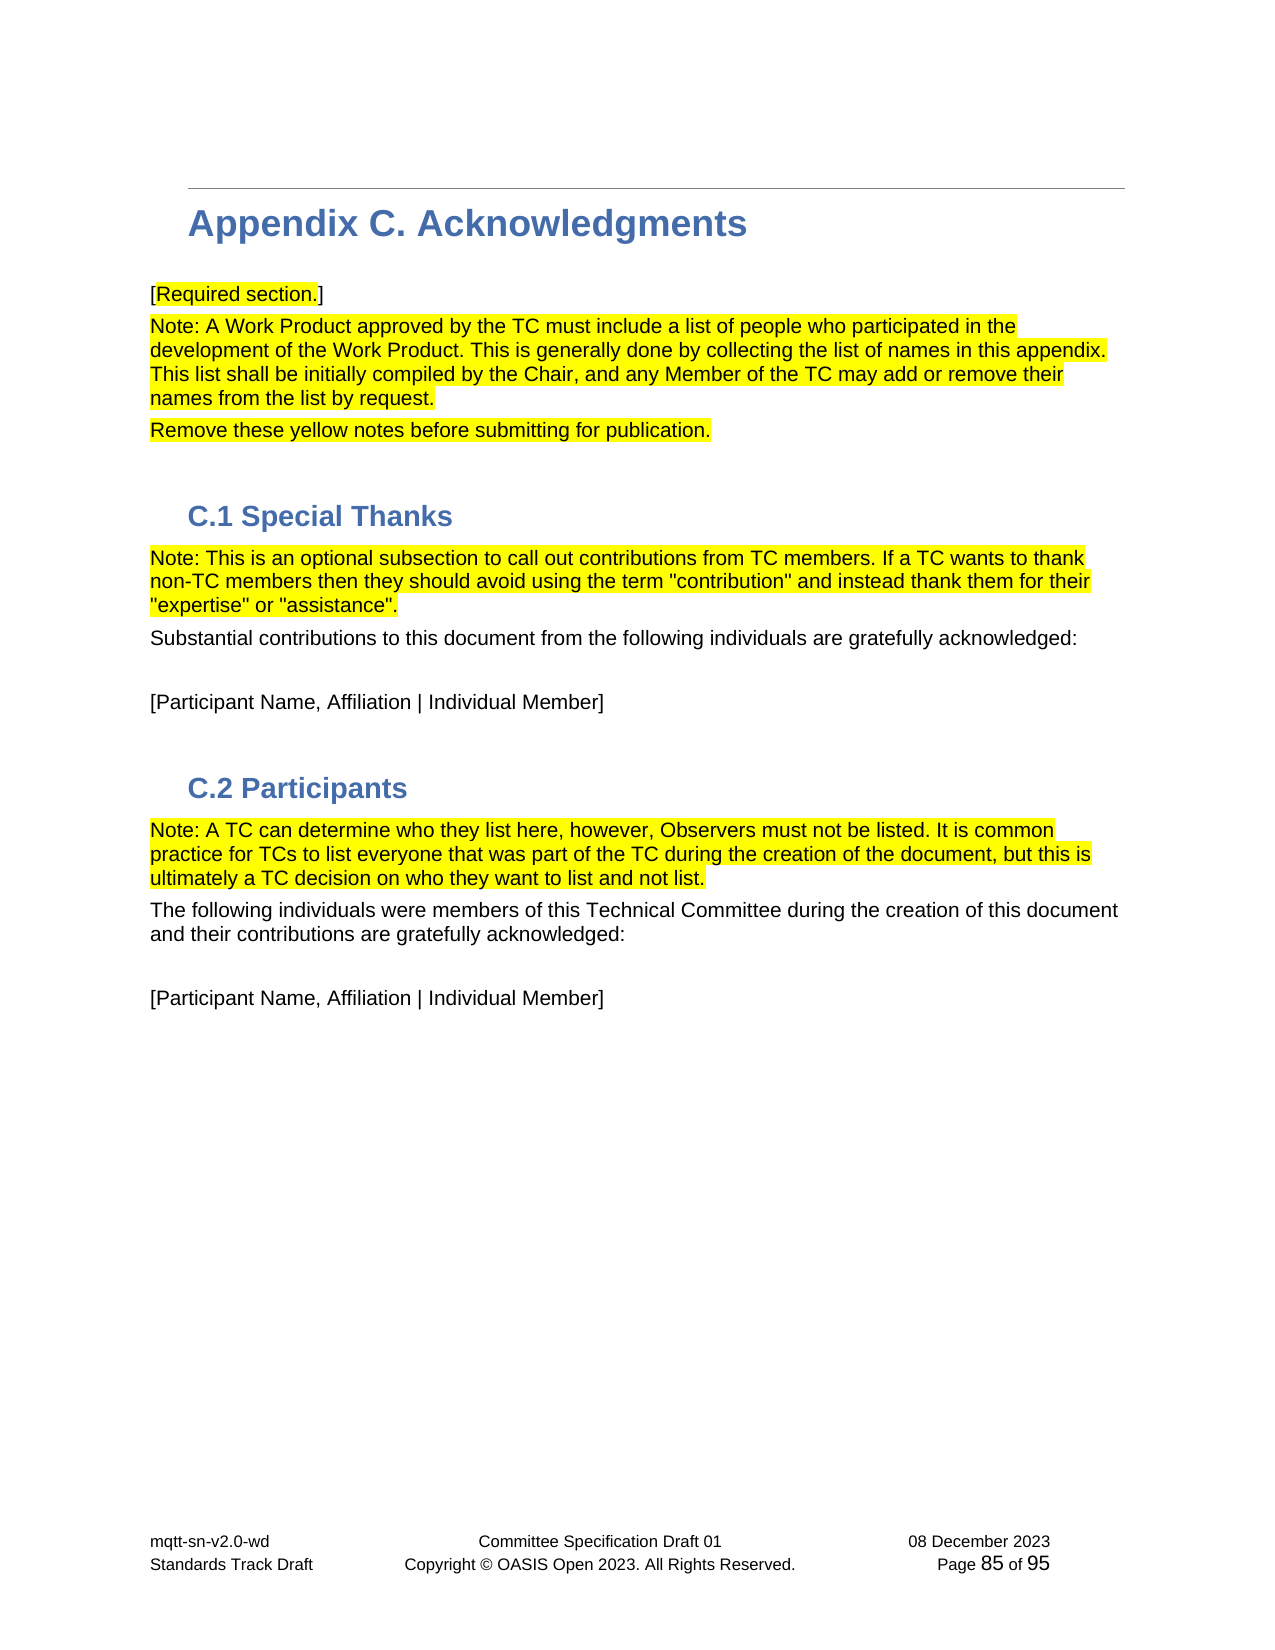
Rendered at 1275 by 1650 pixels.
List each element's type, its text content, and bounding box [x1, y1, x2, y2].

text Note: A Work Product approved by the TC must include a list of people who participated in the development of the Work Product. This is generally done by collecting the list of names in this appendix. This list shall be initially compiled by the Chair, and any Member of the TC may add or remove their names from the list by request. [150, 314, 1125, 410]
text [Participant Name, Affiliation | Individual Member] [150, 690, 1125, 714]
text Substantial contributions to this document from the following individuals are gratefully acknowledged: [150, 626, 1125, 649]
text [Participant Name, Affiliation | Individual Member] [150, 986, 1125, 1010]
subtitle C.2 Participants [187, 771, 1125, 805]
subtitle Appendix C. Acknowledgments [187, 189, 1125, 244]
subtitle C.1 Special Thanks [187, 499, 1125, 533]
text Remove these yellow notes before submitting for publication. [150, 418, 1125, 442]
text Note: This is an optional subsection to call out contributions from TC members. If a TC wants to thank non-TC members then they should avoid using the term "contribution" and instead thank them for their "expertise" or "assistance". [150, 545, 1125, 617]
text Note: A TC can determine who they list here, however, Observers must not be listed. It is common practice for TCs to list everyone that was part of the TC during the creation of the document, but this is ultimately a TC decision on who they want to list and not list. [150, 817, 1125, 889]
text The following individuals were members of this Technical Committee during the creation of this document and their contributions are gratefully acknowledged: [150, 898, 1125, 946]
text [Required section.] [150, 282, 1125, 306]
